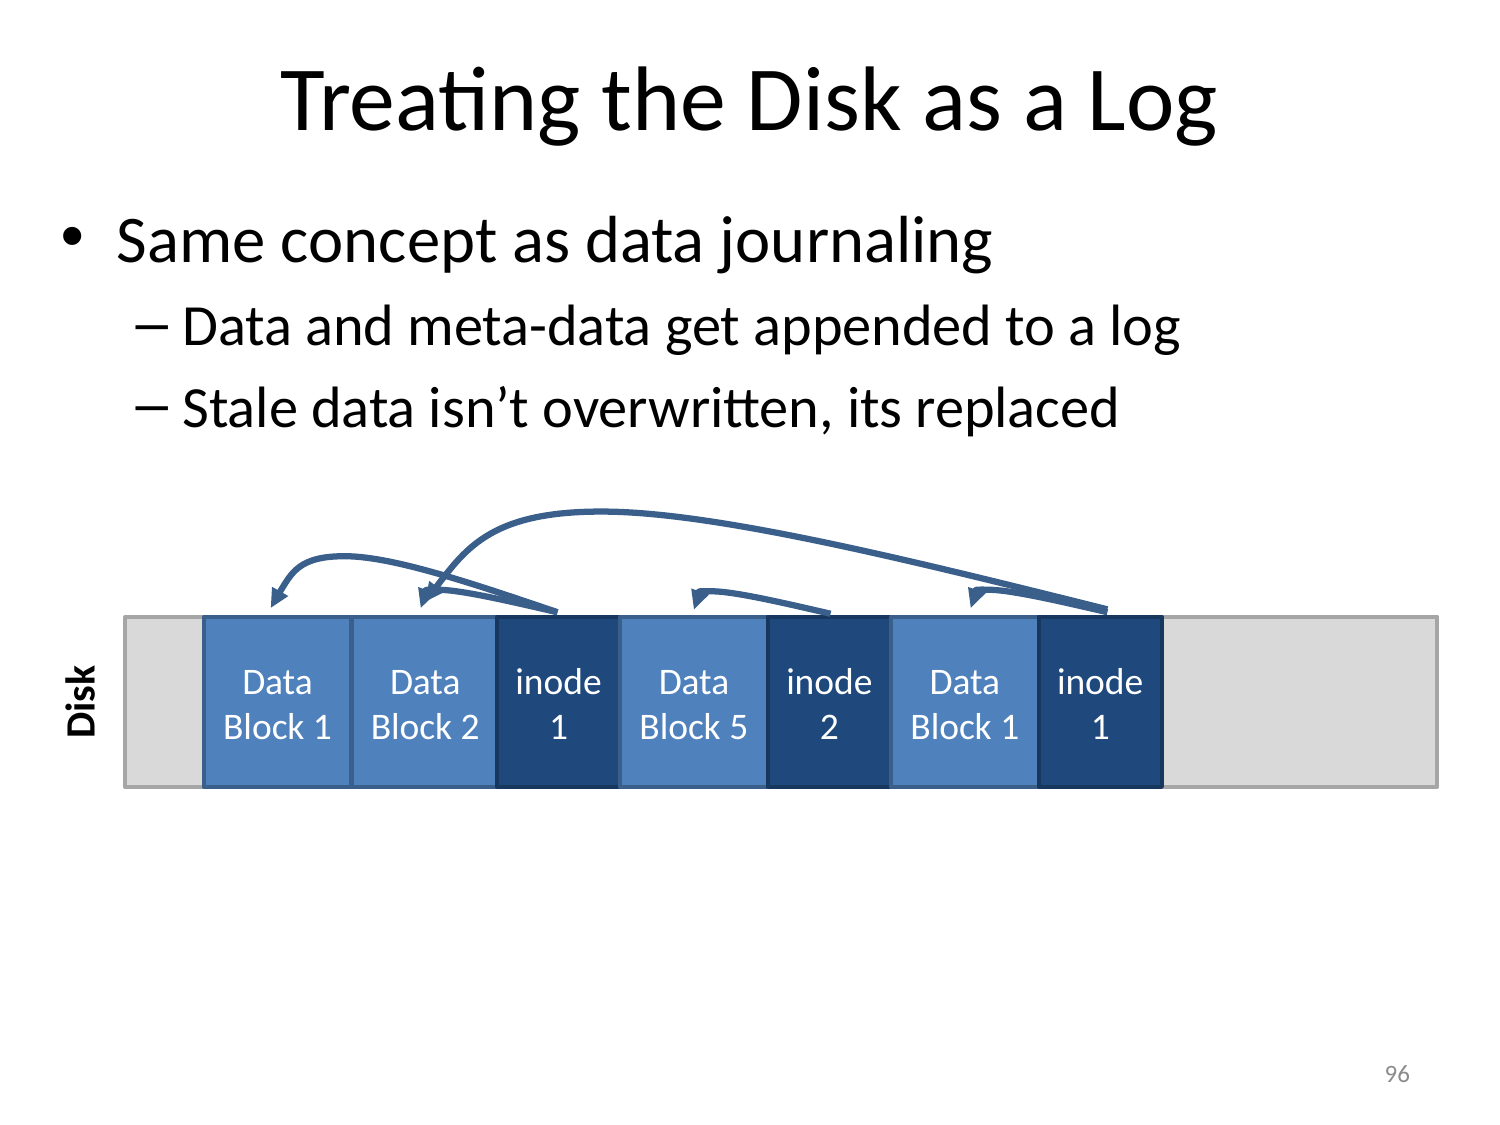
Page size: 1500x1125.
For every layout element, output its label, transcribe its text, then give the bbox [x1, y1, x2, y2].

text_box Data Block 1 [203, 616, 351, 787]
text_box Data Block 5 [620, 616, 767, 787]
text_box inode 2 [767, 616, 890, 787]
text_box [125, 616, 203, 787]
text_box [1162, 616, 1438, 787]
text_box inode 1 [1038, 616, 1162, 787]
slide_number [1074, 1042, 1425, 1103]
list Same concept as data journaling Data and meta-data get appended to a log Stale data isn’t overwritten, its replaced [45, 188, 1470, 472]
text_box Disk [45, 594, 111, 810]
text_box Data Block 2 [351, 616, 497, 787]
text_box inode 1 [497, 616, 620, 787]
title Treating the Disk as a Log [75, 0, 1425, 188]
text_box Data Block 1 [890, 616, 1038, 787]
